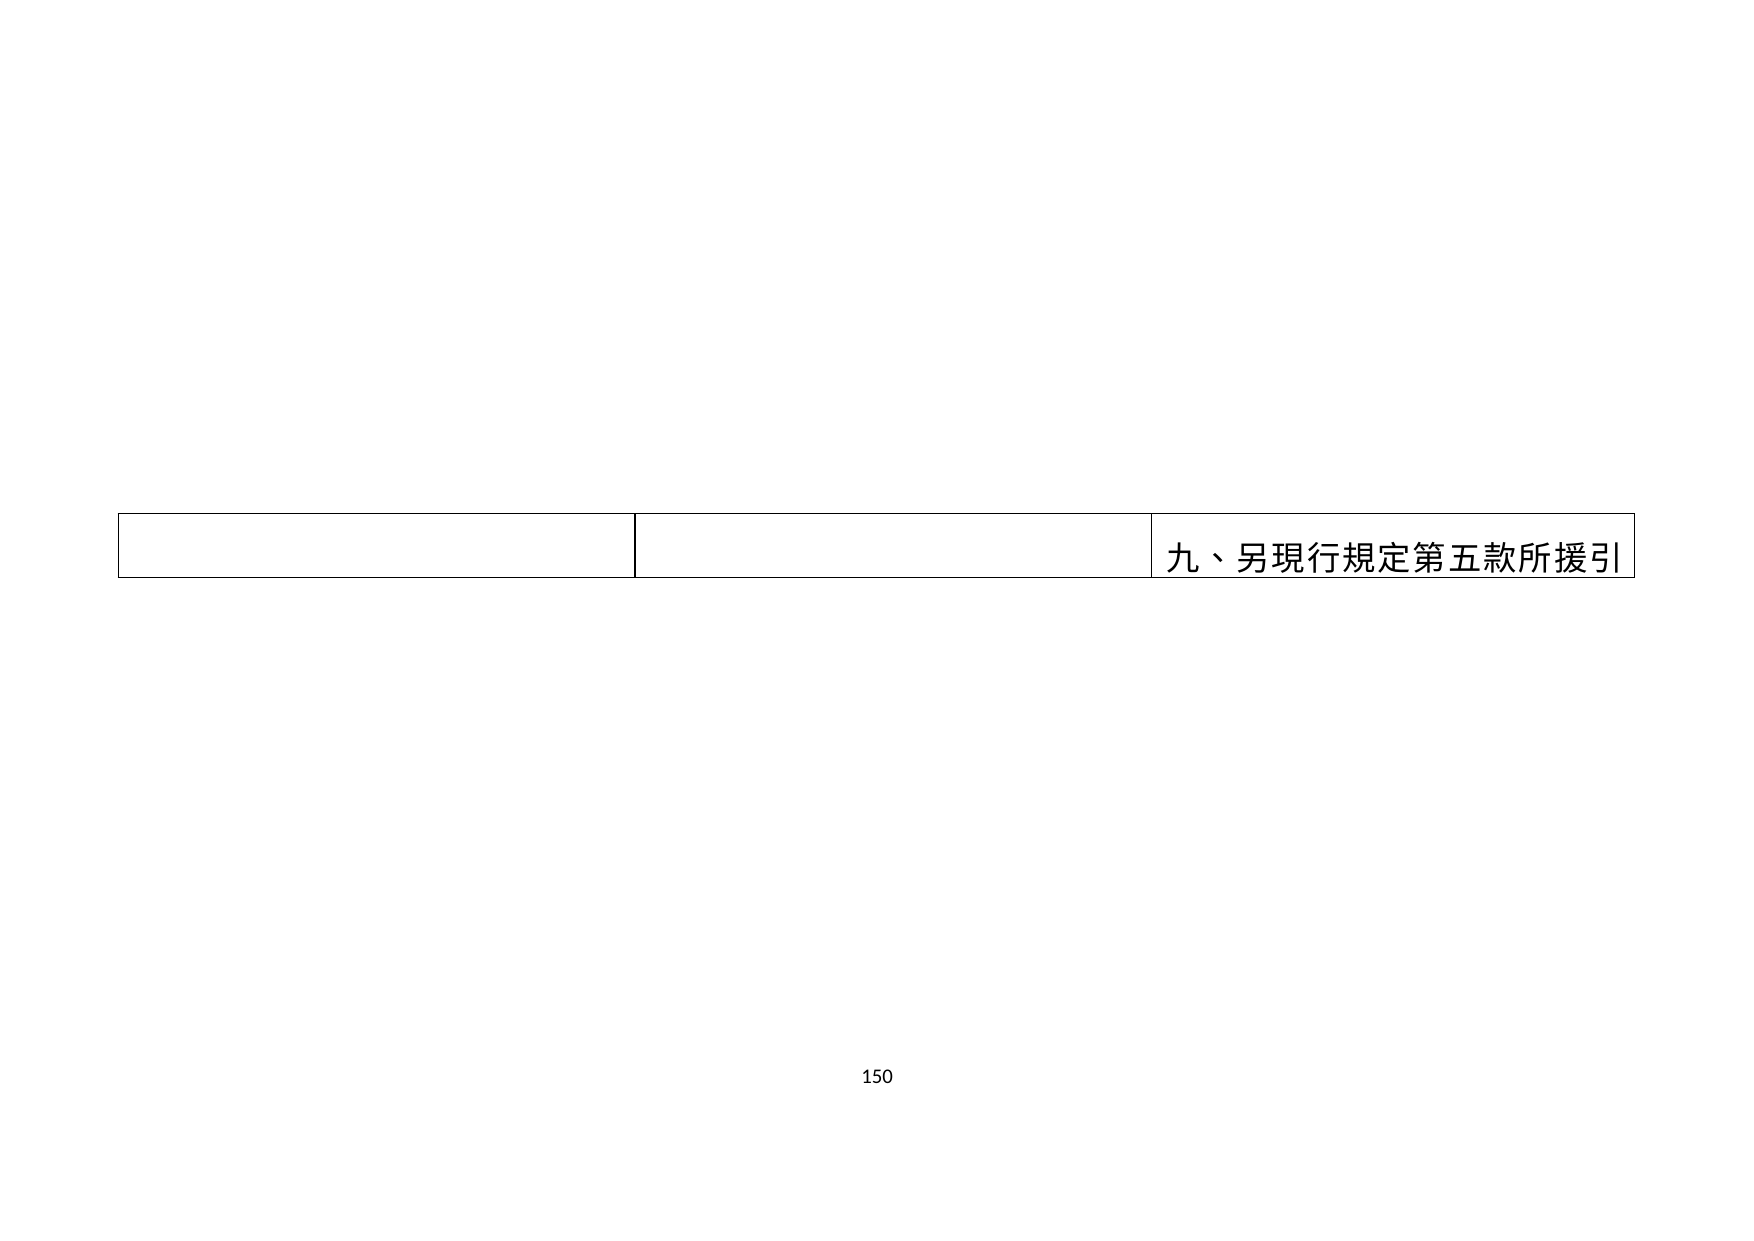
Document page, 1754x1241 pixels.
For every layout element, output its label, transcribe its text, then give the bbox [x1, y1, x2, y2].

table_cell [636, 514, 1151, 577]
table_cell [119, 514, 634, 577]
table_cell 九、另現行規定第五款所援引 [1152, 514, 1634, 577]
